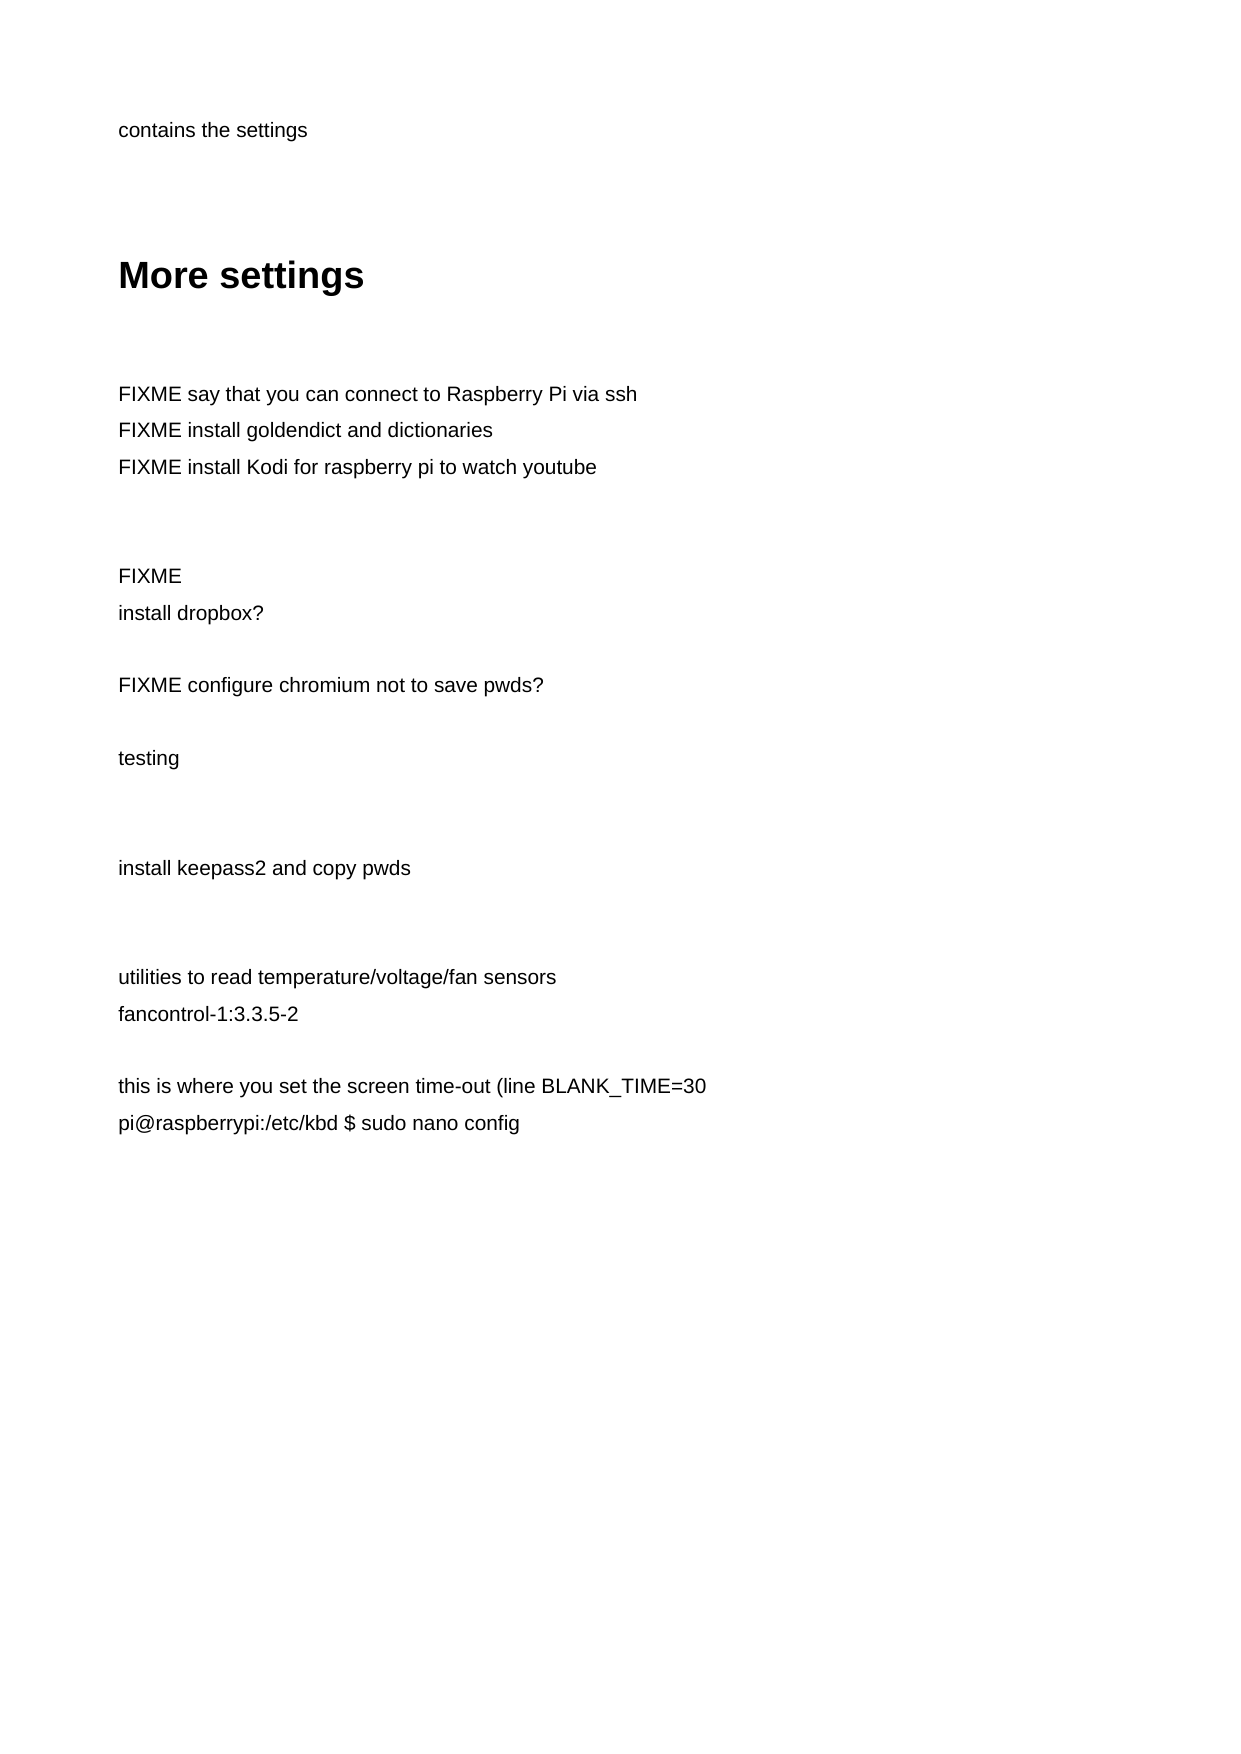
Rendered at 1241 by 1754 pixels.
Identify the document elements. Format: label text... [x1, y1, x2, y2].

text FIXME [118, 564, 1122, 588]
text install dropbox? [118, 600, 1122, 624]
text FIXME say that you can connect to Raspberry Pi via ssh [118, 382, 1122, 406]
subtitle More settings [118, 252, 1122, 296]
text contains the settings [118, 118, 1122, 142]
text FIXME install Kodi for raspberry pi to watch youtube [118, 454, 1122, 478]
text FIXME configure chromium not to save pwds? [118, 673, 1122, 697]
text utilities to read temperature/voltage/fan sensors [118, 965, 1122, 989]
text fancontrol-1:3.3.5-2 [118, 1001, 1122, 1025]
text install keepass2 and copy pwds [118, 856, 1122, 879]
text this is where you set the screen time-out (line BLANK_TIME=30 [118, 1074, 1122, 1098]
text FIXME install goldendict and dictionaries [118, 418, 1122, 442]
text pi@raspberrypi:/etc/kbd $ sudo nano config [118, 1111, 1122, 1135]
text testing [118, 746, 1122, 770]
